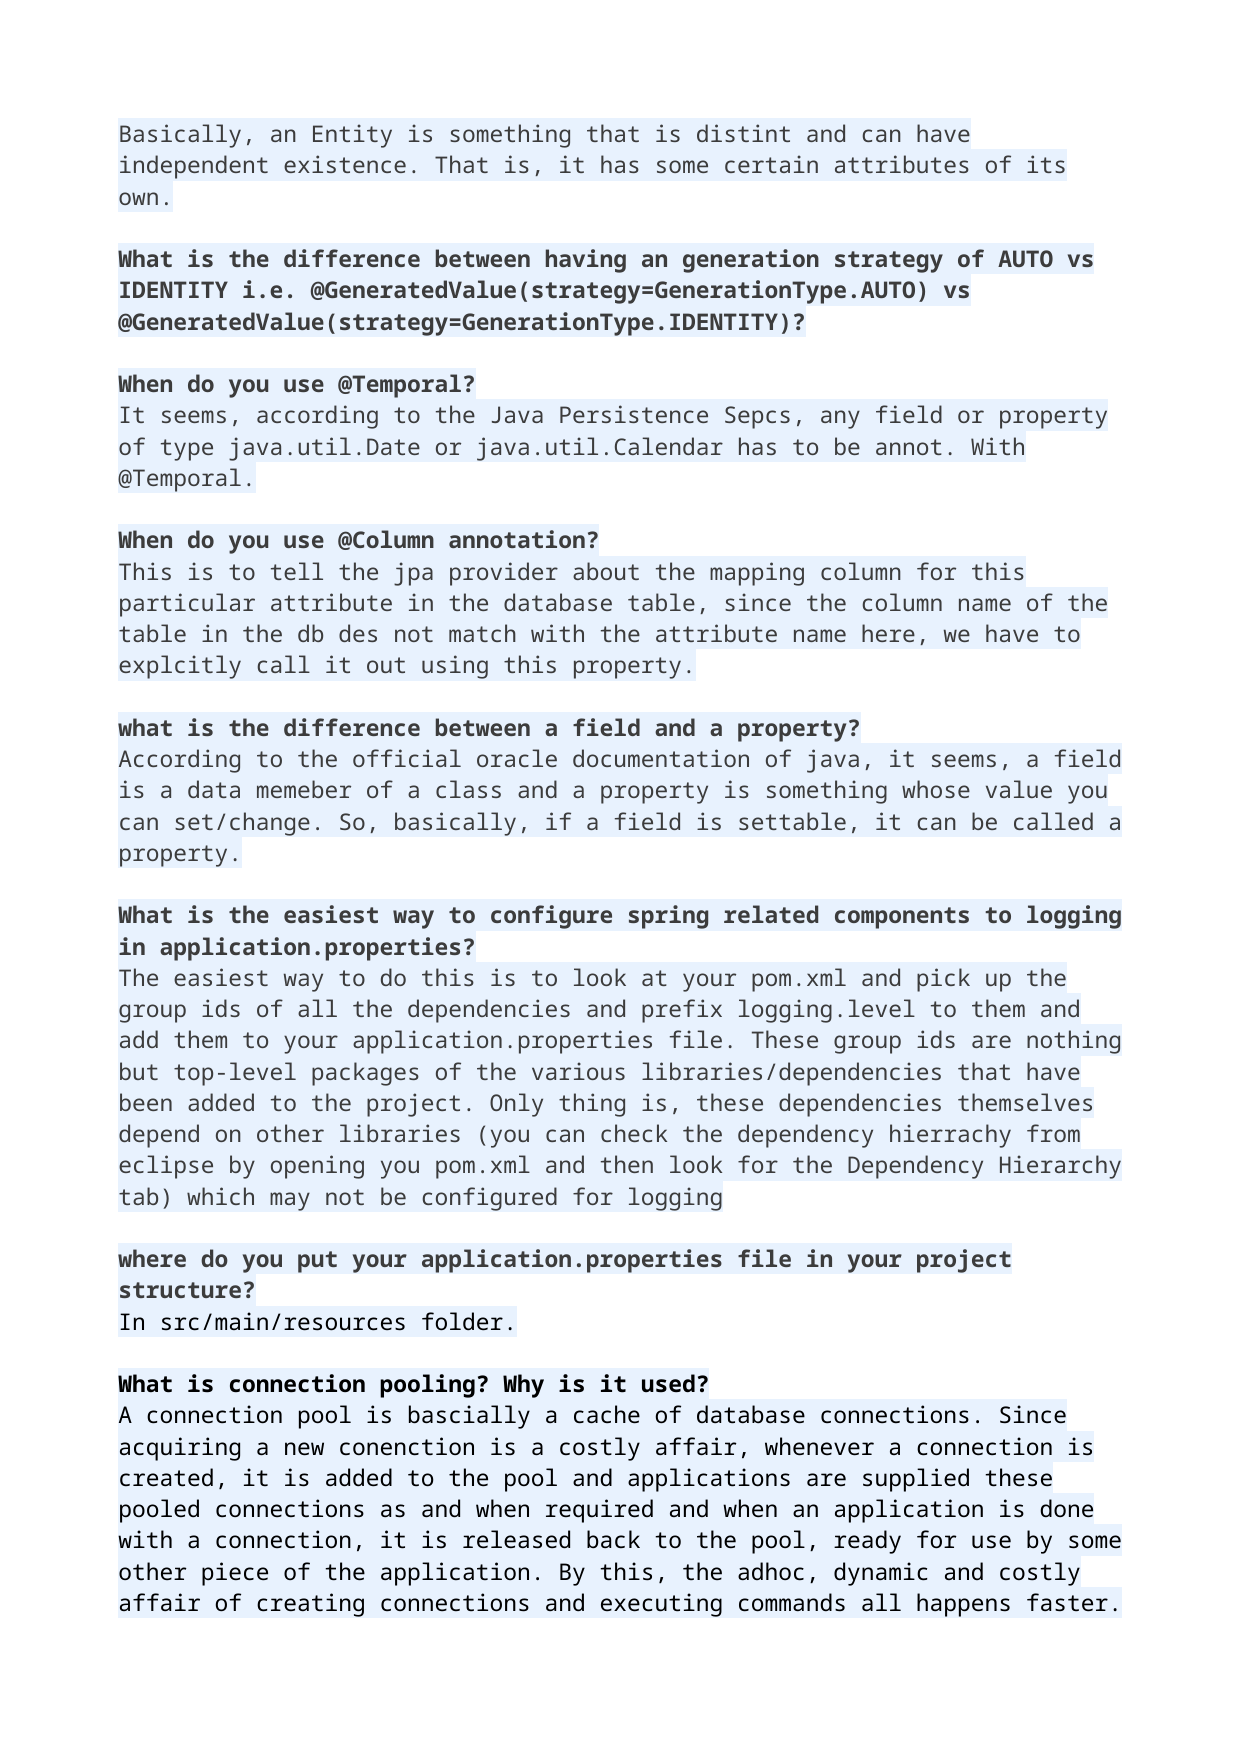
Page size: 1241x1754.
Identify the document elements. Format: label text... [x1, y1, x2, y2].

text According to the official oracle documentation of java, it seems, a field is a data memeber of a class and a property is something whose value you can set/change. So, basically, if a field is settable, it can be called a property. [118, 743, 1122, 868]
text In src/main/resources folder. [118, 1306, 1122, 1337]
text It seems, according to the Java Persistence Sepcs, any field or property of type java.util.Date or java.util.Calendar has to be annot. With @Temporal. [118, 399, 1122, 493]
text what is the difference between a field and a property? [118, 712, 1122, 743]
text This is to tell the jpa provider about the mapping column for this particular attribute in the database table, since the column name of the table in the db des not match with the attribute name here, we have to explcitly call it out using this property. [118, 556, 1122, 681]
text What is the easiest way to configure spring related components to logging in application.properties? [118, 899, 1122, 962]
text The easiest way to do this is to look at your pom.xml and pick up the group ids of all the dependencies and prefix logging.level to them and add them to your application.properties file. These group ids are nothing but top-level packages of the various libraries/dependencies that have been added to the project. Only thing is, these dependencies themselves depend on other libraries (you can check the dependency hierrachy from eclipse by opening you pom.xml and then look for the Dependency Hierarchy tab) which may not be configured for logging [118, 962, 1122, 1212]
text When do you use @Temporal? [118, 368, 1122, 399]
text When do you use @Column annotation? [118, 524, 1122, 556]
text What is connection pooling? Why is it used? [118, 1368, 1122, 1399]
text A connection pool is bascially a cache of database connections. Since acquiring a new conenction is a costly affair, whenever a connection is created, it is added to the pool and applications are supplied these pooled connections as and when required and when an application is done with a connection, it is released back to the pool, ready for use by some other piece of the application. By this, the adhoc, dynamic and costly affair of creating connections and executing commands all happens faster. [118, 1399, 1122, 1618]
text What is the difference between having an generation strategy of AUTO vs IDENTITY i.e. @GeneratedValue(strategy=GenerationType.AUTO) vs @GeneratedValue(strategy=GenerationType.IDENTITY)? [118, 243, 1122, 337]
text Basically, an Entity is something that is distint and can have independent existence. That is, it has some certain attributes of its own. [118, 118, 1122, 212]
text where do you put your application.properties file in your project structure? [118, 1243, 1122, 1306]
